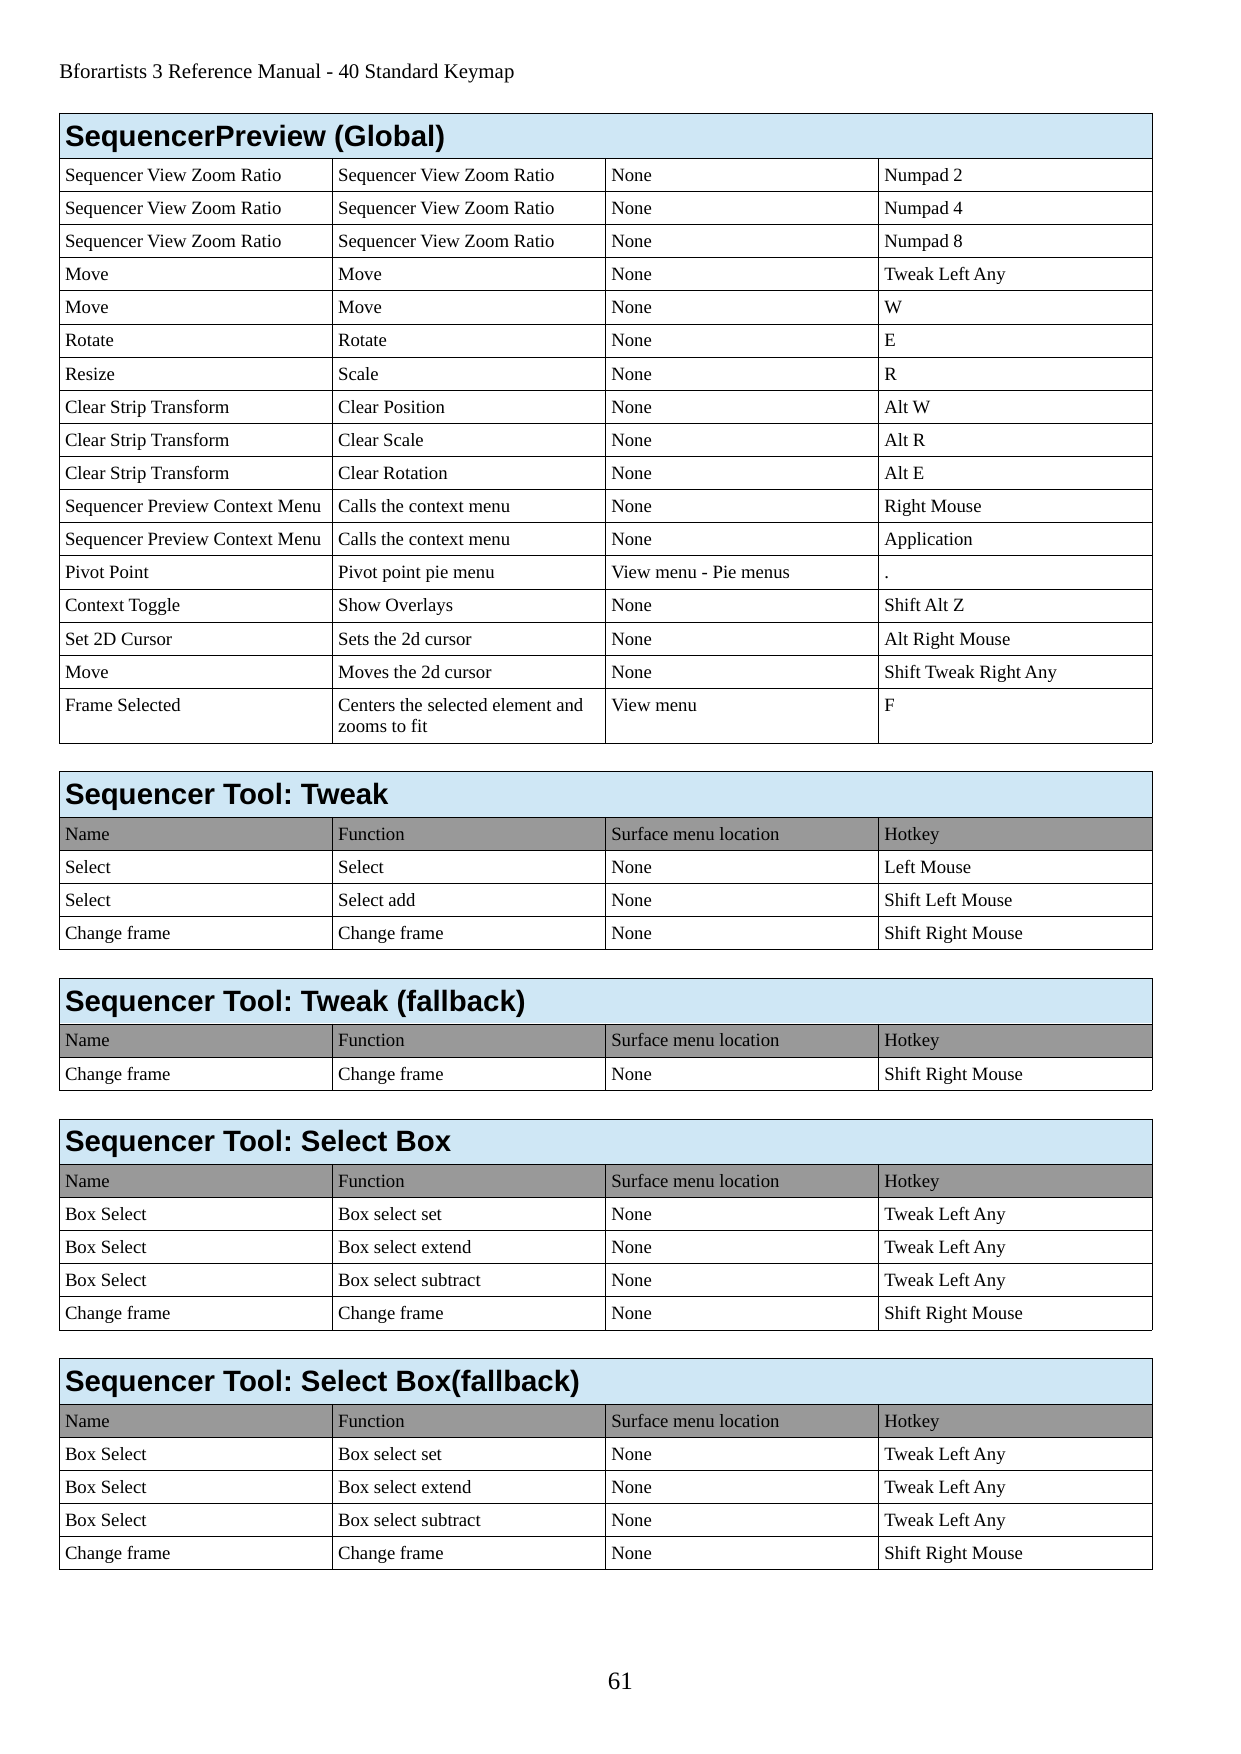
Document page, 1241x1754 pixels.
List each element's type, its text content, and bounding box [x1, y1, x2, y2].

table_cell None [606, 590, 878, 622]
table_cell None [606, 457, 878, 489]
table_cell Move [333, 291, 605, 323]
table_cell Change frame [333, 1297, 605, 1329]
table_cell Hotkey [879, 1165, 1152, 1197]
table_cell Surface menu location [606, 818, 878, 850]
table_cell Clear Scale [333, 424, 605, 456]
table_cell Scale [333, 358, 605, 390]
table_cell Box Select [60, 1198, 332, 1230]
table_cell None [606, 656, 878, 688]
table_header Sequencer Tool: Tweak [60, 772, 1152, 817]
table_cell Clear Strip Transform [60, 391, 332, 423]
table_cell None [606, 424, 878, 456]
table_cell Alt E [879, 457, 1152, 489]
table_cell Box select set [333, 1438, 605, 1470]
table_cell Rotate [60, 325, 332, 357]
table_cell F [879, 689, 1152, 743]
table_cell None [606, 1297, 878, 1329]
table_cell Change frame [333, 917, 605, 949]
table_cell Set 2D Cursor [60, 623, 332, 655]
table_cell Calls the context menu [333, 523, 605, 555]
table_cell None [606, 490, 878, 522]
table_cell Sequencer Preview Context Menu [60, 523, 332, 555]
table_cell Box Select [60, 1264, 332, 1296]
table_cell Move [60, 258, 332, 290]
table_cell Numpad 4 [879, 192, 1152, 224]
table_cell None [606, 884, 878, 916]
table_cell Clear Strip Transform [60, 457, 332, 489]
table_cell None [606, 917, 878, 949]
table_cell Name [60, 1165, 332, 1197]
table_cell Shift Right Mouse [879, 1297, 1152, 1329]
table_cell None [606, 358, 878, 390]
table_cell Sequencer Preview Context Menu [60, 490, 332, 522]
table_cell Sequencer View Zoom Ratio [333, 225, 605, 257]
table_cell Change frame [333, 1537, 605, 1569]
table_cell None [606, 192, 878, 224]
table_cell Name [60, 1405, 332, 1437]
table_cell Box select extend [333, 1231, 605, 1263]
table_cell Shift Right Mouse [879, 917, 1152, 949]
table_cell Select [333, 851, 605, 883]
table_cell Move [60, 656, 332, 688]
table_cell None [606, 1058, 878, 1090]
table_header Sequencer Tool: Select Box [60, 1120, 1152, 1164]
table_cell Box select subtract [333, 1504, 605, 1536]
table_cell Name [60, 1025, 332, 1057]
table_cell None [606, 1438, 878, 1470]
table_cell None [606, 1537, 878, 1569]
table_cell None [606, 159, 878, 191]
table_cell Function [333, 1405, 605, 1437]
table_cell Shift Right Mouse [879, 1058, 1152, 1090]
table_cell R [879, 358, 1152, 390]
table_cell Centers the selected element and zooms to fit [333, 689, 605, 743]
table_cell Surface menu location [606, 1165, 878, 1197]
table_cell None [606, 325, 878, 357]
table_cell View menu - Pie menus [606, 556, 878, 588]
table_cell Show Overlays [333, 590, 605, 622]
table_cell Surface menu location [606, 1025, 878, 1057]
table_cell Function [333, 1165, 605, 1197]
table_cell Tweak Left Any [879, 1264, 1152, 1296]
table_cell Hotkey [879, 1405, 1152, 1437]
table_cell Numpad 2 [879, 159, 1152, 191]
table_cell Select add [333, 884, 605, 916]
table_cell Tweak Left Any [879, 258, 1152, 290]
table_cell None [606, 623, 878, 655]
table_cell Change frame [60, 1058, 332, 1090]
table_cell Application [879, 523, 1152, 555]
table_cell Right Mouse [879, 490, 1152, 522]
table_cell Calls the context menu [333, 490, 605, 522]
table_cell None [606, 1504, 878, 1536]
table_cell Change frame [60, 917, 332, 949]
table_cell W [879, 291, 1152, 323]
table_cell Surface menu location [606, 1405, 878, 1437]
table_cell Move [333, 258, 605, 290]
table_cell Change frame [60, 1297, 332, 1329]
table_cell Select [60, 884, 332, 916]
table_cell Box select subtract [333, 1264, 605, 1296]
table_cell Change frame [333, 1058, 605, 1090]
table_cell Hotkey [879, 1025, 1152, 1057]
table_cell Tweak Left Any [879, 1438, 1152, 1470]
table_cell None [606, 1471, 878, 1503]
table_cell None [606, 225, 878, 257]
table_cell None [606, 851, 878, 883]
table_cell Sequencer View Zoom Ratio [333, 159, 605, 191]
table_cell Shift Alt Z [879, 590, 1152, 622]
table_cell Context Toggle [60, 590, 332, 622]
table_cell Resize [60, 358, 332, 390]
table_cell None [606, 1264, 878, 1296]
table_header SequencerPreview (Global) [60, 114, 1152, 158]
table_cell Sequencer View Zoom Ratio [60, 159, 332, 191]
table_cell Pivot Point [60, 556, 332, 588]
table_cell E [879, 325, 1152, 357]
table_cell Clear Position [333, 391, 605, 423]
table_cell Rotate [333, 325, 605, 357]
table_cell Left Mouse [879, 851, 1152, 883]
table_cell Hotkey [879, 818, 1152, 850]
table_cell Tweak Left Any [879, 1231, 1152, 1263]
table_cell Clear Rotation [333, 457, 605, 489]
table_cell Box Select [60, 1438, 332, 1470]
table_cell None [606, 258, 878, 290]
table_cell Alt W [879, 391, 1152, 423]
table_cell Sequencer View Zoom Ratio [333, 192, 605, 224]
table_cell Numpad 8 [879, 225, 1152, 257]
table_cell Tweak Left Any [879, 1198, 1152, 1230]
table_cell Shift Right Mouse [879, 1537, 1152, 1569]
table_cell Pivot point pie menu [333, 556, 605, 588]
table_cell View menu [606, 689, 878, 743]
table_cell Sequencer View Zoom Ratio [60, 225, 332, 257]
table_cell Box Select [60, 1504, 332, 1536]
table_cell Shift Left Mouse [879, 884, 1152, 916]
table_cell Shift Tweak Right Any [879, 656, 1152, 688]
table_cell Move [60, 291, 332, 323]
table_cell Select [60, 851, 332, 883]
table_cell Sets the 2d cursor [333, 623, 605, 655]
table_cell None [606, 291, 878, 323]
table_cell Box select extend [333, 1471, 605, 1503]
table_cell Tweak Left Any [879, 1504, 1152, 1536]
table_cell Clear Strip Transform [60, 424, 332, 456]
table_cell Function [333, 1025, 605, 1057]
table_cell None [606, 391, 878, 423]
table_cell Function [333, 818, 605, 850]
table_cell Box select set [333, 1198, 605, 1230]
table_cell Sequencer View Zoom Ratio [60, 192, 332, 224]
table_cell Name [60, 818, 332, 850]
table_cell None [606, 1198, 878, 1230]
table_cell . [879, 556, 1152, 588]
table_cell Tweak Left Any [879, 1471, 1152, 1503]
table_cell Frame Selected [60, 689, 332, 743]
table_cell None [606, 1231, 878, 1263]
table_cell Alt R [879, 424, 1152, 456]
table_header Sequencer Tool: Tweak (fallback) [60, 979, 1152, 1023]
table_cell None [606, 523, 878, 555]
table_cell Moves the 2d cursor [333, 656, 605, 688]
table_cell Box Select [60, 1471, 332, 1503]
table_cell Box Select [60, 1231, 332, 1263]
table_header Sequencer Tool: Select Box(fallback) [60, 1359, 1152, 1404]
table_cell Change frame [60, 1537, 332, 1569]
table_cell Alt Right Mouse [879, 623, 1152, 655]
